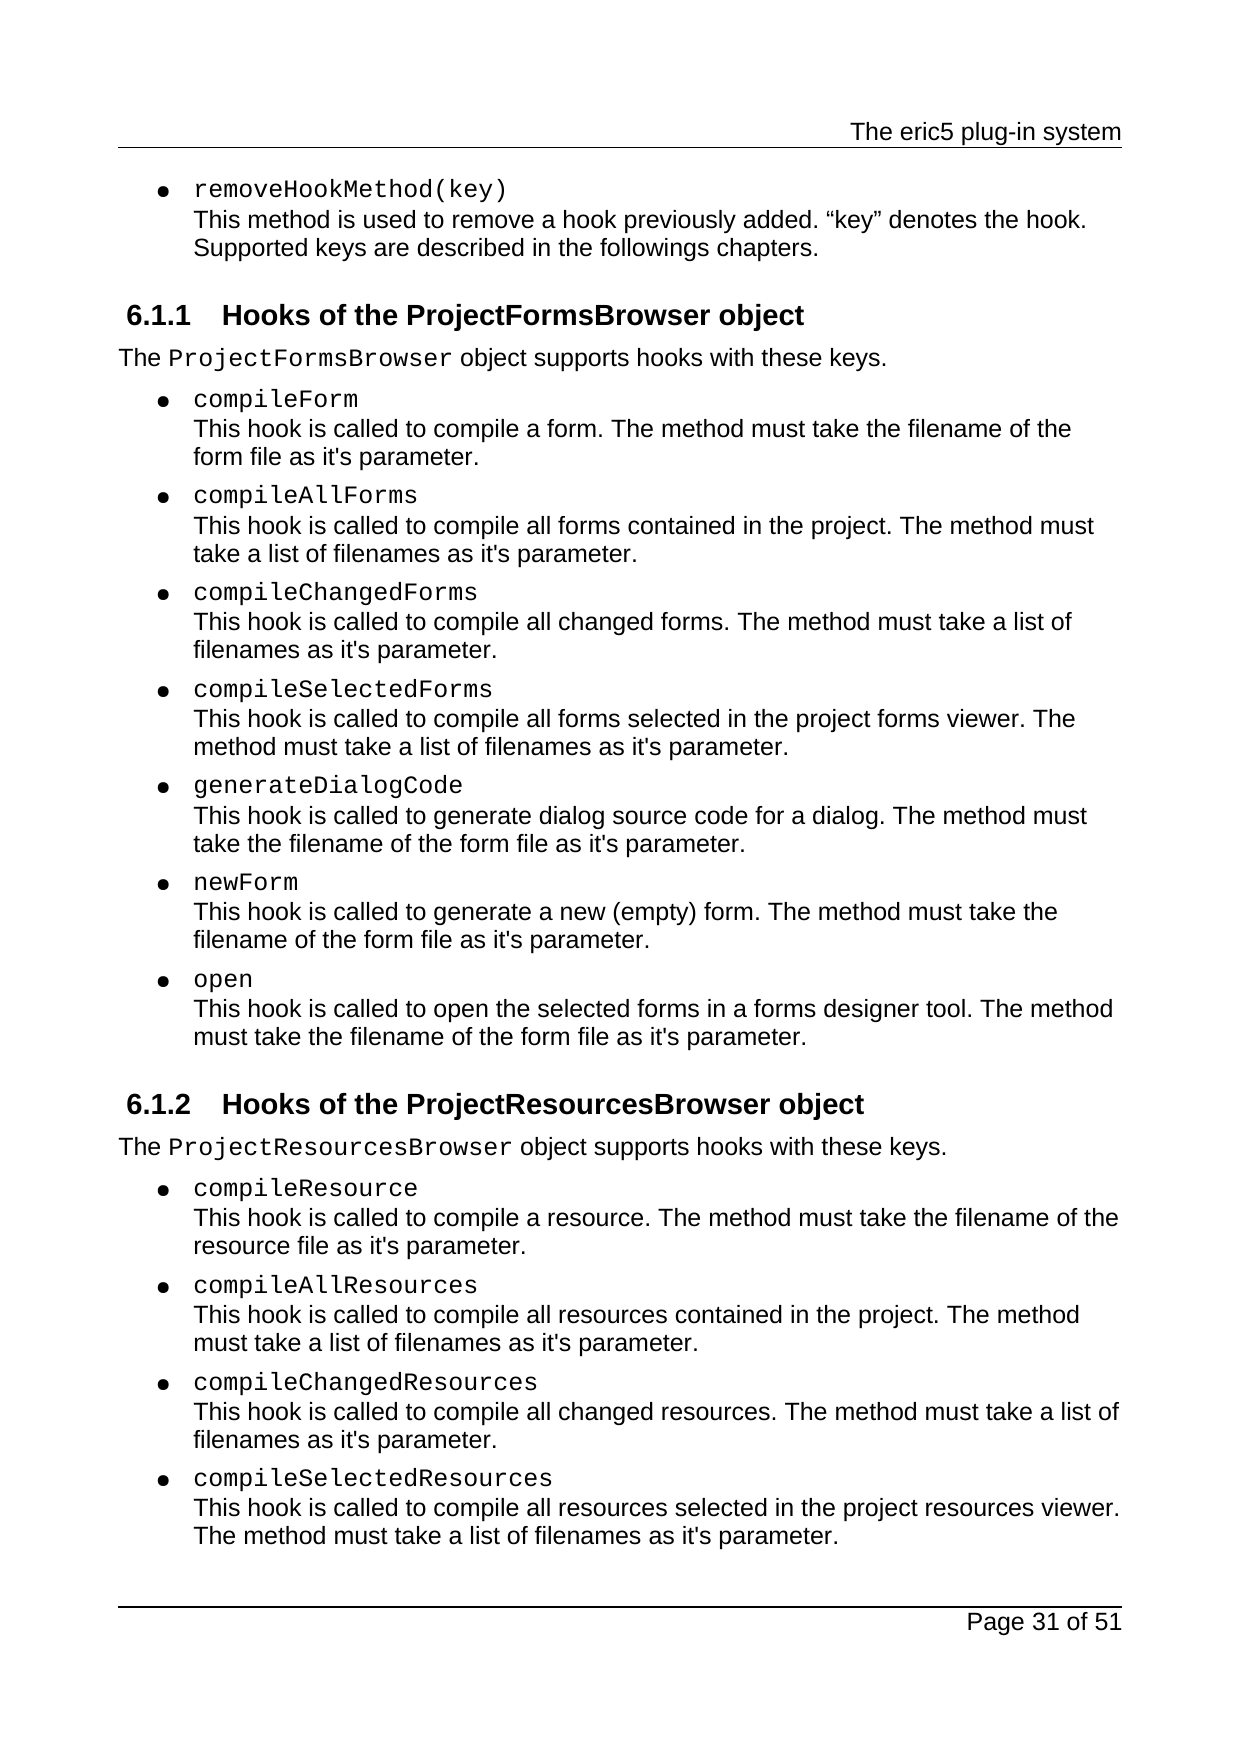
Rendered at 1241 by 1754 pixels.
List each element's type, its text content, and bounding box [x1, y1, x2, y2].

text The ProjectFormsBrowser object supports hooks with these keys. [118, 344, 1122, 374]
list compileAllForms This hook is called to compile all forms contained in the project. The method must take a list of filenames as it's parameter. [156, 483, 1122, 567]
list compileAllResources This hook is called to compile all resources contained in the project. The method must take a list of filenames as it's parameter. [156, 1272, 1122, 1357]
list newForm This hook is called to generate a new (empty) form. The method must take the filename of the form file as it's parameter. [156, 870, 1122, 954]
list compileSelectedForms This hook is called to compile all forms selected in the project forms viewer. The method must take a list of filenames as it's parameter. [156, 676, 1122, 761]
list compileChangedResources This hook is called to compile all changed resources. The method must take a list of filenames as it's parameter. [156, 1369, 1122, 1453]
list removeHookMethod(key) This method is used to remove a hook previously added. “key” denotes the hook. Supported keys are described in the followings chapters. [156, 177, 1122, 261]
list compileChangedForms This hook is called to compile all changed forms. The method must take a list of filenames as it's parameter. [156, 580, 1122, 664]
list open This hook is called to open the selected forms in a forms designer tool. The method must take the filename of the form file as it's parameter. [156, 966, 1122, 1051]
subtitle Hooks of the ProjectResourcesBrowser object [118, 1088, 1122, 1121]
list compileSelectedResources This hook is called to compile all resources selected in the project resources viewer. The method must take a list of filenames as it's parameter. [156, 1466, 1122, 1550]
list generateDialogCode This hook is called to generate dialog source code for a dialog. The method must take the filename of the form file as it's parameter. [156, 773, 1122, 857]
list compileResource This hook is called to compile a resource. The method must take the filename of the resource file as it's parameter. [156, 1176, 1122, 1260]
text The ProjectResourcesBrowser object supports hooks with these keys. [118, 1133, 1122, 1163]
list compileForm This hook is called to compile a form. The method must take the filename of the form file as it's parameter. [156, 386, 1122, 471]
subtitle Hooks of the ProjectFormsBrowser object [118, 299, 1122, 331]
